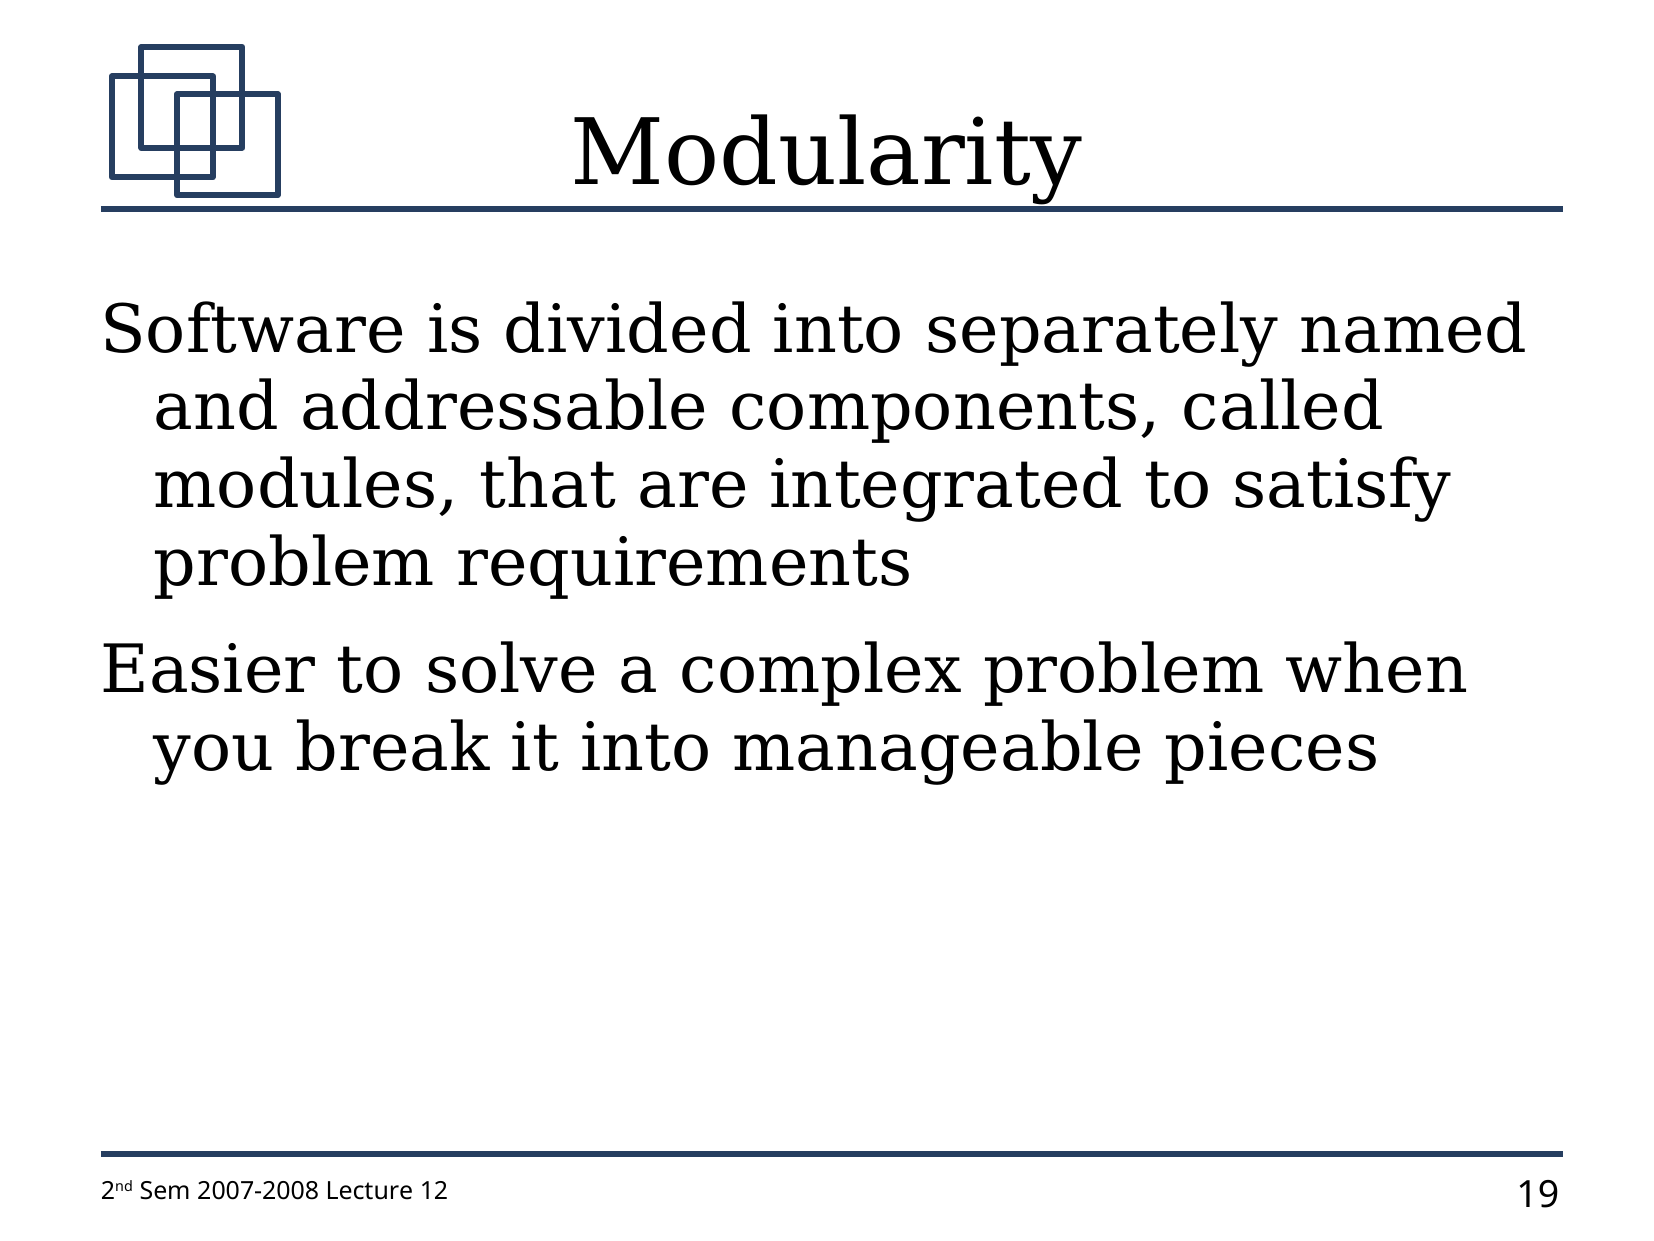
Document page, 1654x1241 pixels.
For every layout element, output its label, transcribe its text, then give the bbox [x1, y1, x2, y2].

title Modularity [82, 49, 1571, 257]
list Software is divided into separately named and addressable components, called modules, that are integrated to satisfy problem requirements Easier to solve a complex problem when you break it into manageable pieces [82, 290, 1571, 1109]
